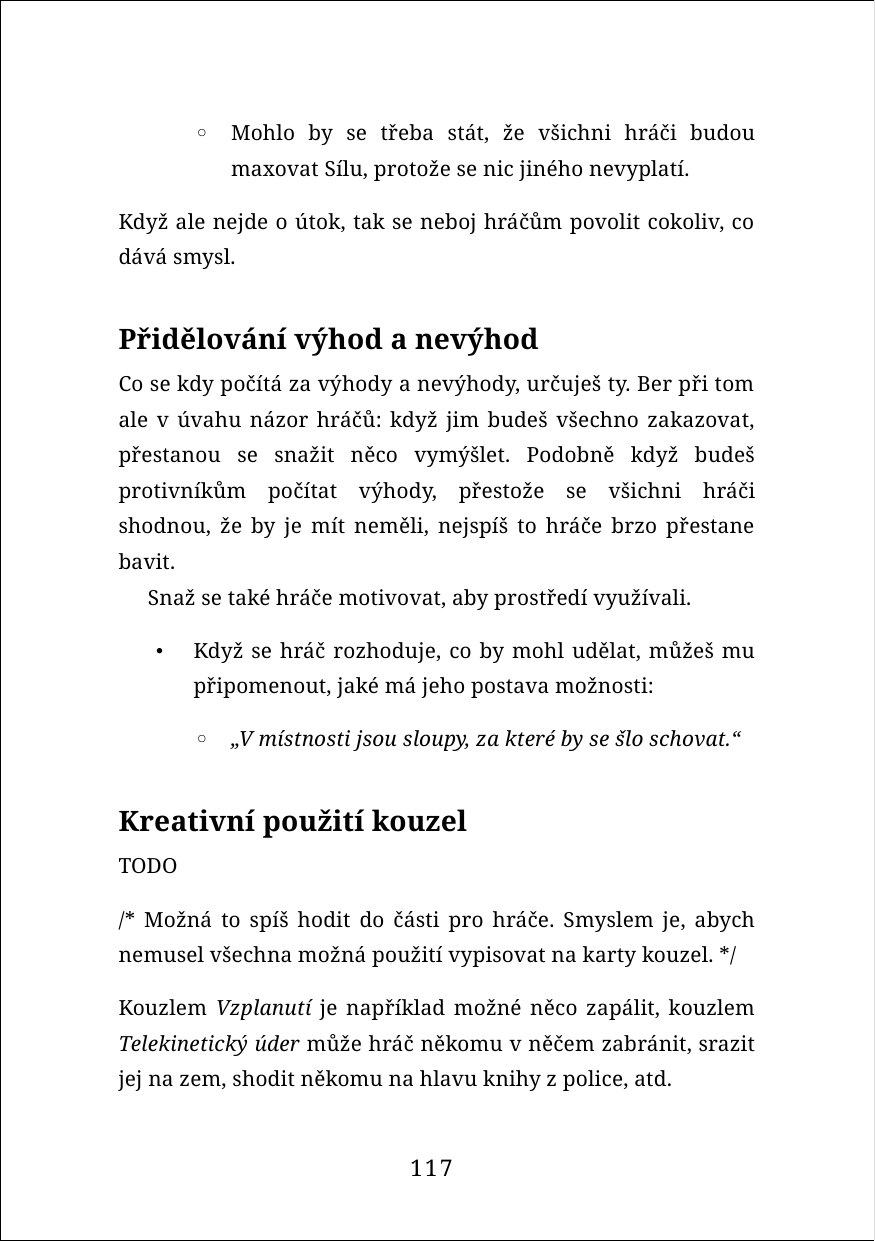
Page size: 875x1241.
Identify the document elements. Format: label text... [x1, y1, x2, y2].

text Když ale nejde o útok, tak se neboj hráčům povolit cokoliv, co dává smysl. [118, 207, 756, 271]
list Mohlo by se třeba stát, že všichni hráči budou maxovat Sílu, protože se nic jiného nevyplatí. [193, 118, 756, 182]
text /* Možná to spíš hodit do části pro hráče. Smyslem je, abych nemusel všechna možná použití vypisovat na karty kouzel. */ [118, 905, 756, 969]
subtitle Přidělování výhod a nevýhod [118, 319, 756, 358]
text Co se kdy počítá za výhody a nevýhody, určuješ ty. Ber při tom ale v úvahu názor hráčů: když jim budeš všechno zakazovat, přestanou se snažit něco vymýšlet. Podobně když budeš protivníkům počítat výhody, přestože se všichni hráči shodnou, že by je mít neměli, nejspíš to hráče brzo přestane bavit. Snaž se také hráče motivovat, aby prostředí využívali. [118, 369, 756, 611]
list „V místnosti jsou sloupy, za které by se šlo schovat.“ [193, 724, 756, 753]
text TODO [118, 852, 756, 880]
text Kouzlem Vzplanutí je například možné něco zapálit, kouzlem Telekinetický úder může hráč někomu v něčem zabránit, srazit jej na zem, shodit někomu na hlavu knihy z police, atd. [118, 993, 756, 1093]
list Když se hráč rozhoduje, co by mohl udělat, můžeš mu připomenout, jaké má jeho postava možnosti: [156, 636, 756, 700]
subtitle Kreativní použití kouzel [118, 801, 756, 840]
